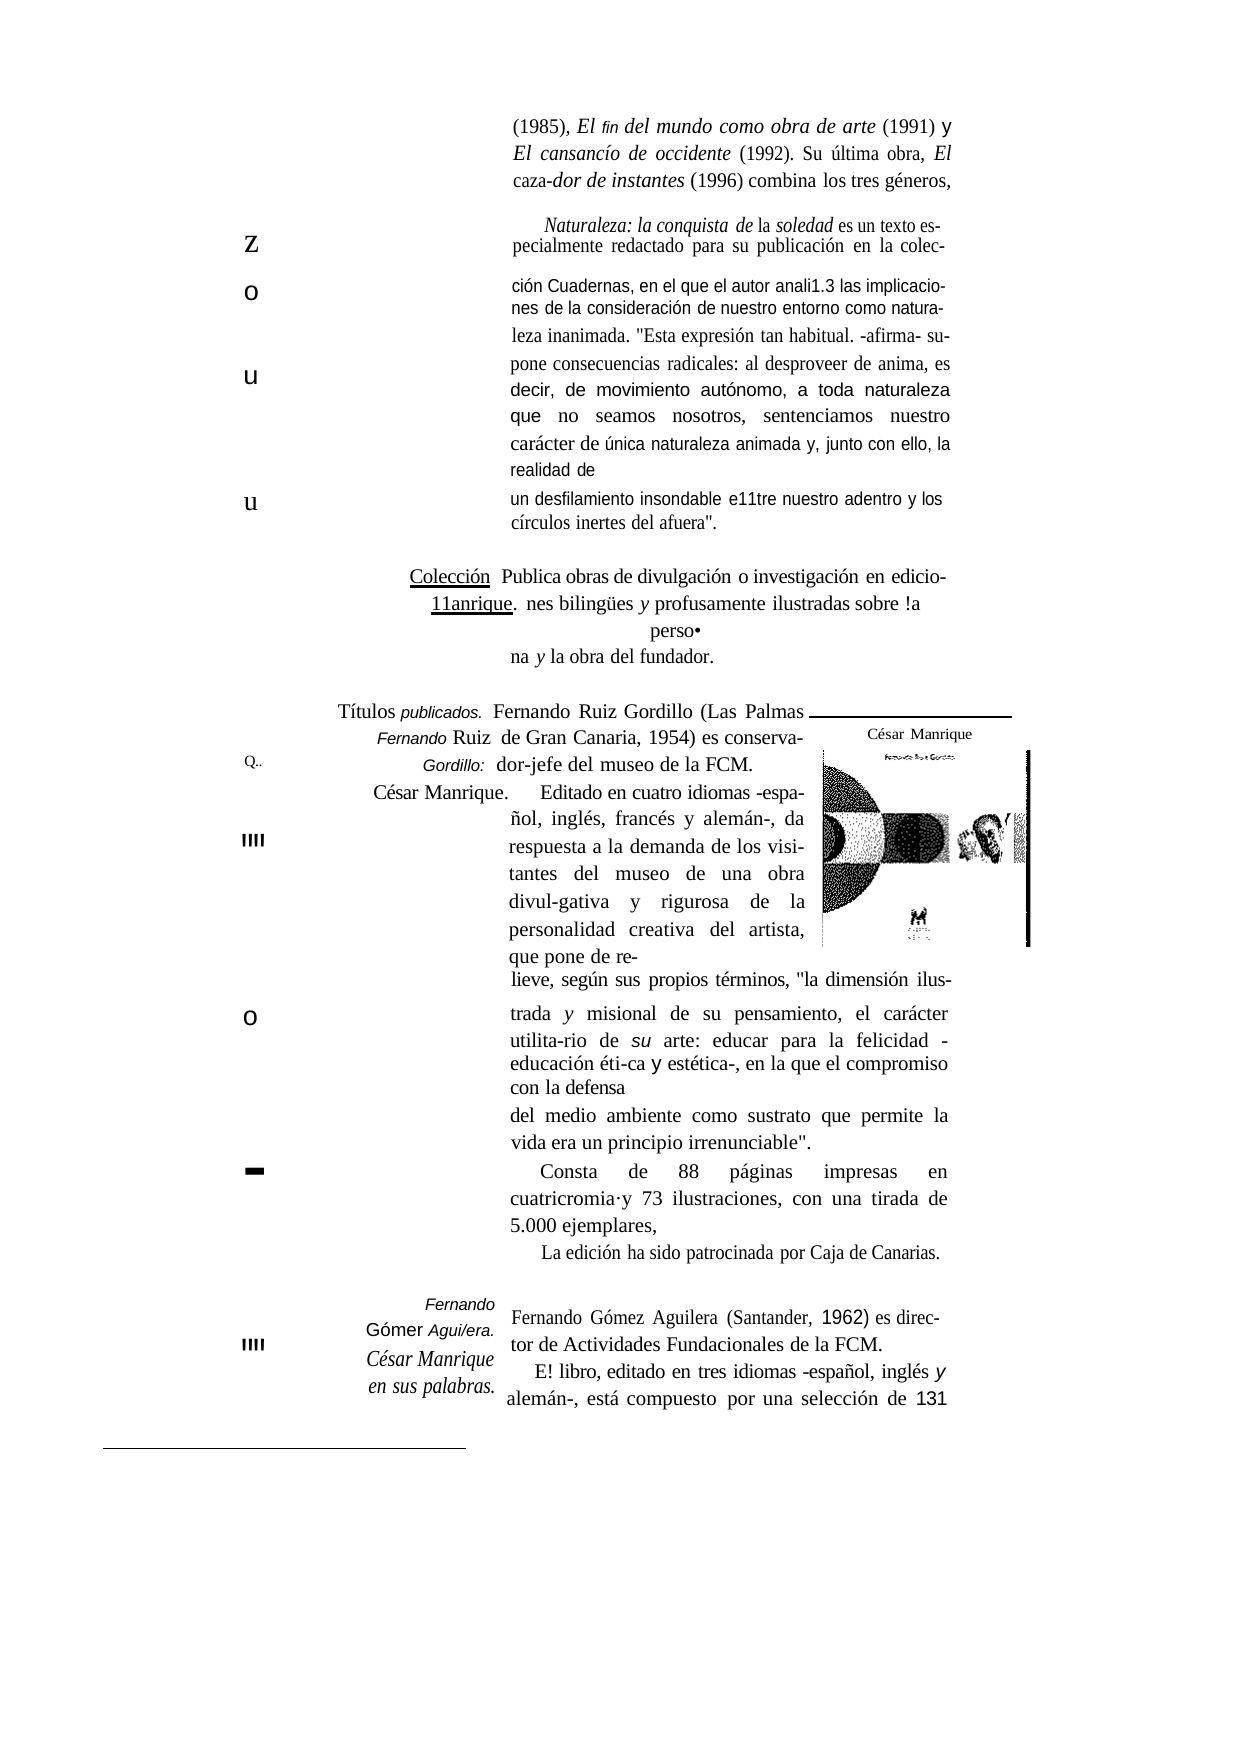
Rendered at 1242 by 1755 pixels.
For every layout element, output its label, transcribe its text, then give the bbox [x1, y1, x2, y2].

text César Manrique. Editado en cuatro idiomas -espa- [373, 779, 805, 804]
text E! libro, editado en tres idiomas -español, inglés y [502, 1359, 948, 1383]
text lieve, según sus propios términos, "la dimensión ilus- [511, 968, 1212, 991]
text z Naturaleza: la conquista de la soledad es un texto es-pecialmente redactado para su publicación en la colec- [244, 199, 949, 257]
text alemán-, está compuesto por una selección de 131 [502, 1386, 948, 1410]
text Fernando Ruiz de Gran Canaria, 1954) es conserva- [271, 725, 803, 749]
text Gordillo: dor-jefe del museo de la FCM. [371, 752, 805, 776]
text Colección Publica obras de divulgación o investigación en edicio-11anrique. nes bilingües y profusamente ilustradas sobre !a perso• [403, 564, 948, 642]
text César Manrique [867, 725, 1212, 743]
text Consta de 88 páginas impresas en cuatricromia·y 73 ilustraciones, con una tirada de 5.000 ejemplares, [510, 1159, 948, 1237]
text "" [241, 820, 267, 887]
text ñol, inglés, francés y alemán-, da respuesta a la demanda de los visi-tantes del museo de una obra divul-gativa y rigurosa de la personalidad creativa del artista, que pone de re- [509, 806, 805, 968]
text na y la obra del fundador. [103, 645, 1121, 668]
text u [242, 1111, 257, 1115]
text Fernando Gómez Aguilera (Santander, 1962) es direc-tor de Actividades Fundacionales de la FCM. [510, 1305, 960, 1356]
text o ción Cuadernas, en el que el autor anali1.3 las implicacio-nes de la consideración de nuestro entorno como natura- [244, 265, 948, 318]
text u [243, 361, 258, 391]
text - [242, 1115, 268, 1215]
text Fernando Gómer Agui/era. César Manrique [363, 1295, 496, 1372]
text leza inanimada. "Esta expresión tan habitual. -afirma- su-pone consecuencias radicales: al desproveer de anima, es decir, de movimiento autónomo, a toda naturaleza que no seamos nosotros, sentenciamos nuestro carácter de única naturaleza animada y, junto con ello, la realidad de [510, 323, 950, 480]
text del medio ambiente como sustrato que permite la vida era un principio irrenunciable". [510, 1103, 948, 1154]
text Títulos publicados. Fernando Ruiz Gordillo (Las Palmas [271, 699, 804, 723]
text "" [241, 1328, 267, 1389]
text o trada y misional de su pensamiento, el carácter utilita-rio de su arte: educar para la felicidad -educación éti-ca y estética-, en la que el compromiso con la defensa [243, 993, 948, 1099]
text u un desfilamiento insondable e11tre nuestro adentro y los [244, 483, 1212, 511]
text La edición ha sido patrocinada por Caja de Canarias. [541, 1240, 1212, 1264]
text en sus palabras. [103, 1377, 498, 1397]
text (1985), El fin del mundo como obra de arte (1991) y El cansancío de occidente (1992). Su última obra, El caza-dor de instantes (1996) combina los tres géneros, [513, 113, 951, 192]
text Q.. [244, 752, 267, 770]
text círculos inertes del afuera". [511, 511, 1212, 534]
